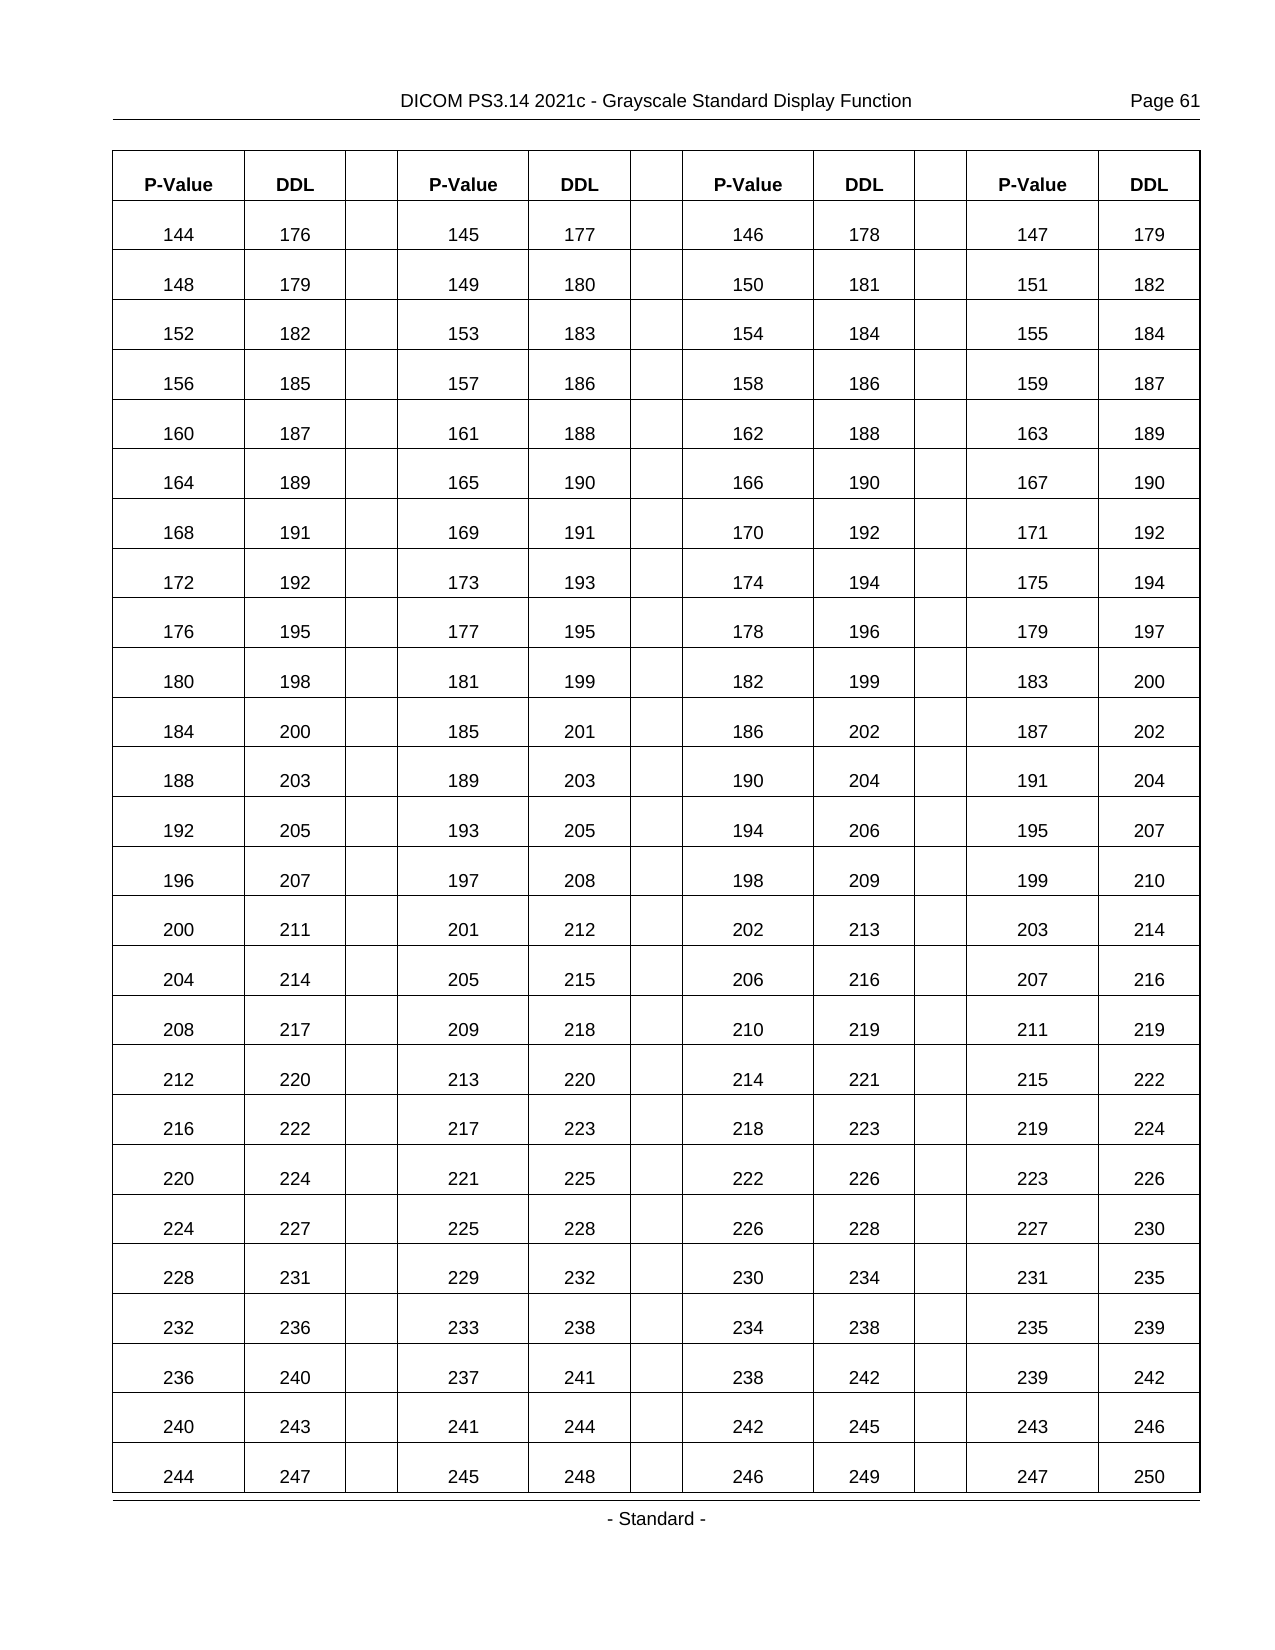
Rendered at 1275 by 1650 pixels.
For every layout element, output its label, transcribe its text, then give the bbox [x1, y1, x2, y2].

table_cell 181 [398, 648, 528, 697]
table_cell 219 [967, 1095, 1098, 1144]
table_cell 203 [967, 896, 1098, 945]
table_cell 177 [398, 598, 528, 647]
table_cell 210 [683, 996, 813, 1044]
table_cell 224 [245, 1145, 345, 1193]
table_cell [915, 698, 966, 746]
table_cell 215 [967, 1045, 1098, 1094]
table_cell 176 [245, 201, 345, 249]
table_cell 245 [814, 1393, 914, 1442]
table_cell 241 [529, 1344, 630, 1392]
table_cell 244 [113, 1443, 244, 1492]
table_cell [915, 1443, 966, 1492]
table_cell 201 [529, 698, 630, 746]
table_cell 179 [967, 598, 1098, 647]
table_cell [631, 698, 682, 746]
table_cell 154 [683, 300, 813, 349]
table_cell 227 [245, 1195, 345, 1243]
table_cell [346, 350, 397, 398]
table_cell 185 [398, 698, 528, 746]
table_cell 152 [113, 300, 244, 349]
table_cell 208 [113, 996, 244, 1044]
table_cell 179 [1099, 201, 1199, 249]
table_cell 226 [814, 1145, 914, 1193]
table_cell 210 [1099, 847, 1199, 895]
table_cell 202 [683, 896, 813, 945]
table_cell 162 [683, 400, 813, 448]
table_cell 178 [683, 598, 813, 647]
table_cell 248 [529, 1443, 630, 1492]
table_cell 245 [398, 1443, 528, 1492]
table_cell 242 [683, 1393, 813, 1442]
table_cell 206 [683, 946, 813, 995]
table_cell 186 [529, 350, 630, 398]
table_cell 231 [245, 1244, 345, 1293]
table_cell 182 [683, 648, 813, 697]
table_cell [631, 250, 682, 299]
table_cell 211 [967, 996, 1098, 1044]
table_cell [346, 946, 397, 995]
table_cell [915, 499, 966, 547]
table_cell 205 [398, 946, 528, 995]
table_cell 243 [245, 1393, 345, 1442]
table_cell 217 [398, 1095, 528, 1144]
table_cell [915, 896, 966, 945]
table_cell 198 [245, 648, 345, 697]
table_cell 236 [113, 1344, 244, 1392]
table_cell 179 [245, 250, 345, 299]
table_cell [915, 1294, 966, 1342]
table_cell 163 [967, 400, 1098, 448]
table_cell 196 [113, 847, 244, 895]
table_cell 220 [529, 1045, 630, 1094]
table_cell 202 [814, 698, 914, 746]
table_cell 204 [814, 747, 914, 796]
table_cell 239 [1099, 1294, 1199, 1342]
table_cell 180 [113, 648, 244, 697]
table_cell 187 [1099, 350, 1199, 398]
table_cell [631, 499, 682, 547]
table_cell 195 [245, 598, 345, 647]
table_header [631, 151, 682, 200]
table_cell [631, 549, 682, 597]
table_cell 241 [398, 1393, 528, 1442]
table_cell 189 [1099, 400, 1199, 448]
table_cell 173 [398, 549, 528, 597]
table_cell 204 [1099, 747, 1199, 796]
table_cell [346, 598, 397, 647]
table_cell 238 [529, 1294, 630, 1342]
table_cell 242 [814, 1344, 914, 1392]
table_cell 171 [967, 499, 1098, 547]
table_cell 148 [113, 250, 244, 299]
table_cell 213 [398, 1045, 528, 1094]
table_cell [631, 1294, 682, 1342]
table_cell [915, 648, 966, 697]
table_cell [631, 747, 682, 796]
table_cell [346, 201, 397, 249]
table_cell 234 [814, 1244, 914, 1293]
table_cell 222 [1099, 1045, 1199, 1094]
table_cell 219 [814, 996, 914, 1044]
table_cell 197 [398, 847, 528, 895]
table_cell 216 [113, 1095, 244, 1144]
table_cell 207 [967, 946, 1098, 995]
table_cell 200 [245, 698, 345, 746]
table_cell 194 [683, 797, 813, 846]
table_cell 216 [814, 946, 914, 995]
table_cell 218 [683, 1095, 813, 1144]
table_cell [915, 598, 966, 647]
table_cell 158 [683, 350, 813, 398]
table_cell 164 [113, 449, 244, 498]
table_cell [631, 797, 682, 846]
table_cell [631, 847, 682, 895]
table_cell 188 [529, 400, 630, 448]
table_cell [346, 1393, 397, 1442]
table_cell 246 [1099, 1393, 1199, 1442]
table_cell 229 [398, 1244, 528, 1293]
table_cell 223 [967, 1145, 1098, 1193]
table_cell 250 [1099, 1443, 1199, 1492]
table_cell [346, 1195, 397, 1243]
table_cell 199 [967, 847, 1098, 895]
table_cell 192 [814, 499, 914, 547]
table_cell [346, 1244, 397, 1293]
table_cell 207 [245, 847, 345, 895]
table_cell 167 [967, 449, 1098, 498]
table_cell [915, 1393, 966, 1442]
table_cell [915, 847, 966, 895]
table_cell 230 [1099, 1195, 1199, 1243]
table_cell [915, 1344, 966, 1392]
table_cell 156 [113, 350, 244, 398]
table_cell 228 [814, 1195, 914, 1243]
table_cell [346, 996, 397, 1044]
table_cell [631, 1393, 682, 1442]
table_cell 224 [113, 1195, 244, 1243]
table_header P-Value [398, 151, 528, 200]
table_cell 157 [398, 350, 528, 398]
table_cell [346, 1344, 397, 1392]
table_cell 211 [245, 896, 345, 945]
table_cell 187 [967, 698, 1098, 746]
table_cell 181 [814, 250, 914, 299]
table_cell [346, 1095, 397, 1144]
table_cell 184 [814, 300, 914, 349]
table_cell 160 [113, 400, 244, 448]
table_cell 205 [245, 797, 345, 846]
table_cell [631, 1095, 682, 1144]
table_cell [915, 996, 966, 1044]
table_cell 166 [683, 449, 813, 498]
table_cell [346, 400, 397, 448]
table_cell 186 [814, 350, 914, 398]
table_cell 227 [967, 1195, 1098, 1243]
table_cell 185 [245, 350, 345, 398]
table_cell 184 [113, 698, 244, 746]
table_cell 233 [398, 1294, 528, 1342]
table_cell 195 [529, 598, 630, 647]
table_cell 226 [683, 1195, 813, 1243]
table_cell 192 [1099, 499, 1199, 547]
table_cell 194 [814, 549, 914, 597]
table_cell 208 [529, 847, 630, 895]
table_header P-Value [683, 151, 813, 200]
table_cell [915, 1145, 966, 1193]
table_cell 216 [1099, 946, 1199, 995]
table_cell 193 [529, 549, 630, 597]
table_cell 191 [967, 747, 1098, 796]
table_cell [346, 549, 397, 597]
table_cell 207 [1099, 797, 1199, 846]
table_cell 193 [398, 797, 528, 846]
table_cell 174 [683, 549, 813, 597]
table_cell [346, 698, 397, 746]
table_cell 184 [1099, 300, 1199, 349]
table_header P-Value [967, 151, 1098, 200]
table_cell 243 [967, 1393, 1098, 1442]
table_cell 235 [967, 1294, 1098, 1342]
table_cell 244 [529, 1393, 630, 1442]
table_cell 240 [245, 1344, 345, 1392]
table_cell [915, 549, 966, 597]
table_cell [915, 747, 966, 796]
table_cell 153 [398, 300, 528, 349]
table_cell 196 [814, 598, 914, 647]
table_cell 238 [814, 1294, 914, 1342]
table_cell 198 [683, 847, 813, 895]
table_cell [631, 1344, 682, 1392]
table_cell 212 [529, 896, 630, 945]
table_cell [631, 1244, 682, 1293]
table_cell 247 [245, 1443, 345, 1492]
table_cell 218 [529, 996, 630, 1044]
table_cell 242 [1099, 1344, 1199, 1392]
table_cell 228 [529, 1195, 630, 1243]
table_cell [631, 400, 682, 448]
table_cell [346, 747, 397, 796]
table_cell 204 [113, 946, 244, 995]
table_cell 221 [398, 1145, 528, 1193]
table_cell 236 [245, 1294, 345, 1342]
table_cell 219 [1099, 996, 1199, 1044]
table_cell 188 [113, 747, 244, 796]
table_cell 168 [113, 499, 244, 547]
table_cell [631, 996, 682, 1044]
table_header [915, 151, 966, 200]
table_cell [631, 1145, 682, 1193]
table_cell 149 [398, 250, 528, 299]
table_cell [631, 201, 682, 249]
table_cell 212 [113, 1045, 244, 1094]
table_cell [346, 1443, 397, 1492]
table_cell 240 [113, 1393, 244, 1442]
table_cell [346, 499, 397, 547]
table_cell 183 [529, 300, 630, 349]
table_cell [915, 400, 966, 448]
table_cell 234 [683, 1294, 813, 1342]
table_cell [631, 1443, 682, 1492]
table_cell 190 [1099, 449, 1199, 498]
table_cell [346, 1045, 397, 1094]
table_cell 239 [967, 1344, 1098, 1392]
table_cell 194 [1099, 549, 1199, 597]
table_cell 221 [814, 1045, 914, 1094]
table_cell 214 [1099, 896, 1199, 945]
table_cell 182 [1099, 250, 1199, 299]
table_cell 232 [529, 1244, 630, 1293]
table_cell 220 [245, 1045, 345, 1094]
table_cell 223 [529, 1095, 630, 1144]
table_cell 186 [683, 698, 813, 746]
table_cell 206 [814, 797, 914, 846]
table_cell 226 [1099, 1145, 1199, 1193]
table_cell [915, 1095, 966, 1144]
table_cell 213 [814, 896, 914, 945]
table_cell [631, 648, 682, 697]
table_cell 199 [814, 648, 914, 697]
table_cell [631, 946, 682, 995]
table_cell 228 [113, 1244, 244, 1293]
table_cell 144 [113, 201, 244, 249]
table_cell [915, 449, 966, 498]
table_cell 209 [398, 996, 528, 1044]
table_cell 169 [398, 499, 528, 547]
table_cell 223 [814, 1095, 914, 1144]
table_cell 205 [529, 797, 630, 846]
table_cell [631, 1195, 682, 1243]
table_cell 197 [1099, 598, 1199, 647]
table_cell 225 [529, 1145, 630, 1193]
table_cell 190 [529, 449, 630, 498]
table_cell 178 [814, 201, 914, 249]
table_cell 209 [814, 847, 914, 895]
table_cell [346, 797, 397, 846]
table_cell [915, 250, 966, 299]
table_header DDL [245, 151, 345, 200]
table_cell [915, 797, 966, 846]
table_cell [915, 1244, 966, 1293]
table_cell [631, 350, 682, 398]
table_cell 230 [683, 1244, 813, 1293]
table_cell 191 [245, 499, 345, 547]
table_cell [915, 300, 966, 349]
table_header [346, 151, 397, 200]
table_cell 217 [245, 996, 345, 1044]
table_cell [346, 300, 397, 349]
table_cell [346, 1294, 397, 1342]
table_cell [631, 449, 682, 498]
table_cell 220 [113, 1145, 244, 1193]
table_cell [915, 350, 966, 398]
table_cell 199 [529, 648, 630, 697]
table_cell [915, 1195, 966, 1243]
table_cell 246 [683, 1443, 813, 1492]
table_cell 188 [814, 400, 914, 448]
table_cell 170 [683, 499, 813, 547]
table_cell 202 [1099, 698, 1199, 746]
table_cell 214 [245, 946, 345, 995]
table_cell [915, 946, 966, 995]
table_cell 165 [398, 449, 528, 498]
table_cell [346, 449, 397, 498]
table_cell 145 [398, 201, 528, 249]
table_cell 222 [245, 1095, 345, 1144]
table_cell 235 [1099, 1244, 1199, 1293]
table_cell [346, 847, 397, 895]
table_cell 183 [967, 648, 1098, 697]
table_cell 180 [529, 250, 630, 299]
table_cell 147 [967, 201, 1098, 249]
table_cell 225 [398, 1195, 528, 1243]
table_cell 249 [814, 1443, 914, 1492]
table_cell 237 [398, 1344, 528, 1392]
table_cell 231 [967, 1244, 1098, 1293]
table_cell 176 [113, 598, 244, 647]
table_cell 200 [1099, 648, 1199, 697]
table_cell 190 [814, 449, 914, 498]
table_cell [631, 598, 682, 647]
table_cell 195 [967, 797, 1098, 846]
table_cell [915, 1045, 966, 1094]
table_cell 232 [113, 1294, 244, 1342]
table_cell [915, 201, 966, 249]
table_cell 247 [967, 1443, 1098, 1492]
table_cell 189 [398, 747, 528, 796]
table_cell 214 [683, 1045, 813, 1094]
table_cell 200 [113, 896, 244, 945]
table_cell [631, 1045, 682, 1094]
table_header DDL [814, 151, 914, 200]
table_header DDL [1099, 151, 1199, 200]
table_cell 224 [1099, 1095, 1199, 1144]
table_cell 215 [529, 946, 630, 995]
table_cell 177 [529, 201, 630, 249]
table_header P-Value [113, 151, 244, 200]
table_header DDL [529, 151, 630, 200]
table_cell [631, 896, 682, 945]
table_cell 155 [967, 300, 1098, 349]
table_cell 146 [683, 201, 813, 249]
table_cell 191 [529, 499, 630, 547]
table_cell [346, 896, 397, 945]
table_cell 238 [683, 1344, 813, 1392]
table_cell 150 [683, 250, 813, 299]
table_cell [346, 250, 397, 299]
table_cell 151 [967, 250, 1098, 299]
table_cell 172 [113, 549, 244, 597]
table_cell 203 [245, 747, 345, 796]
table_cell 189 [245, 449, 345, 498]
table_cell [346, 648, 397, 697]
table_cell 203 [529, 747, 630, 796]
table_cell 222 [683, 1145, 813, 1193]
table_cell 190 [683, 747, 813, 796]
table_cell 161 [398, 400, 528, 448]
table_cell 192 [113, 797, 244, 846]
table_cell 159 [967, 350, 1098, 398]
table_cell [631, 300, 682, 349]
table_cell 187 [245, 400, 345, 448]
table_cell 192 [245, 549, 345, 597]
table_cell 182 [245, 300, 345, 349]
table_cell 175 [967, 549, 1098, 597]
table_cell [346, 1145, 397, 1193]
table_cell 201 [398, 896, 528, 945]
